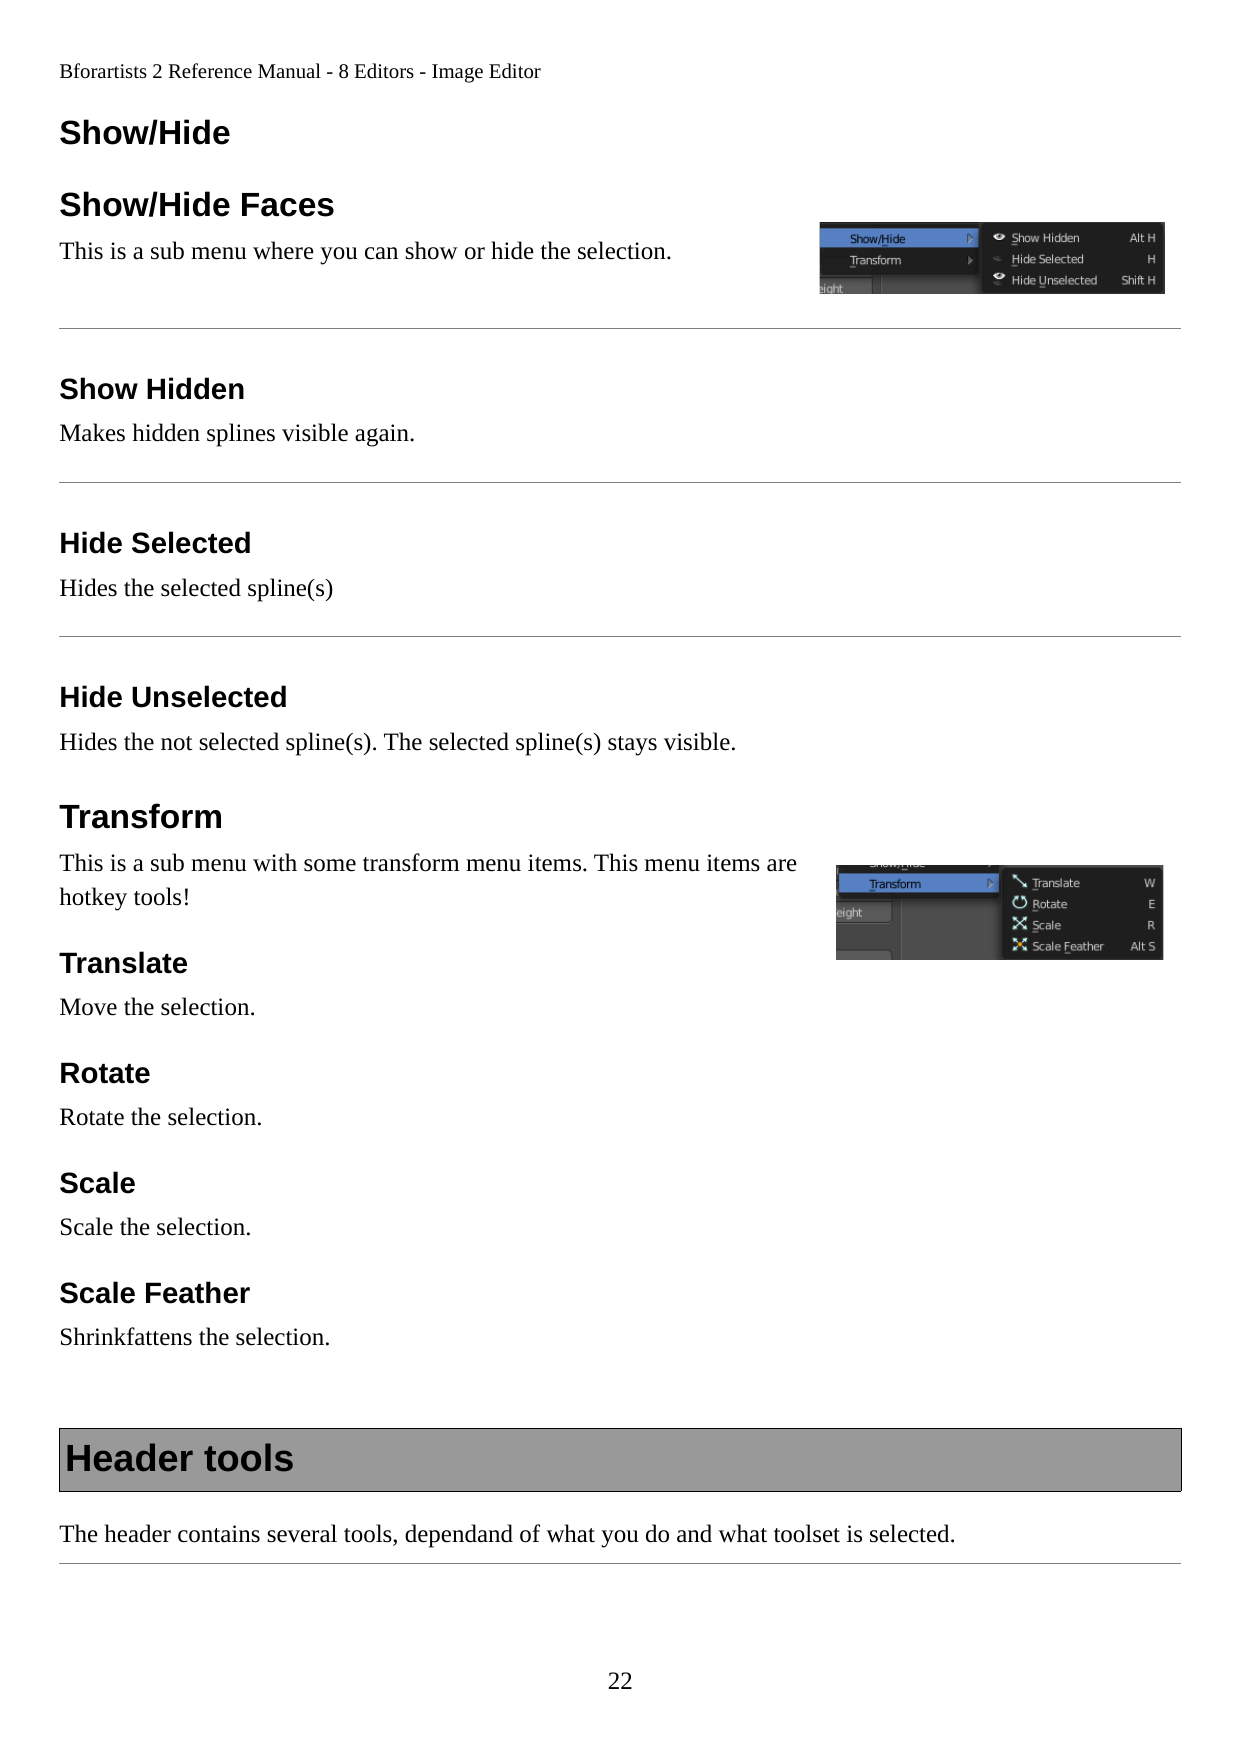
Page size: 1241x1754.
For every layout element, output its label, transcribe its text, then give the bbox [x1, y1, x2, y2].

text This is a sub menu with some transform menu items. This menu items are hotkey tools! [59, 848, 1181, 911]
subtitle Transform [59, 797, 1181, 835]
text Scale the selection. [59, 1212, 1181, 1241]
table_header Header tools [60, 1429, 1181, 1491]
text Rotate the selection. [59, 1102, 1181, 1131]
text This is a sub menu where you can show or hide the selection. [59, 236, 819, 264]
subtitle Hide Unselected [59, 680, 1181, 714]
subtitle Scale Feather [59, 1276, 1181, 1309]
text The header contains several tools, dependand of what you do and what toolset is selected. [59, 1519, 1181, 1548]
picture [836, 865, 1164, 960]
subtitle Scale [59, 1166, 1181, 1199]
text Makes hidden splines visible again. [59, 418, 1181, 447]
text Hides the selected spline(s) [59, 573, 1181, 601]
text Shrinkfattens the selection. [59, 1322, 1181, 1351]
subtitle Show Hidden [59, 372, 1181, 406]
text Hides the not selected spline(s). The selected spline(s) stays visible. [59, 727, 1181, 755]
subtitle Translate [59, 946, 1181, 979]
text Move the selection. [59, 992, 1181, 1021]
subtitle Rotate [59, 1056, 1181, 1089]
subtitle Show/Hide [59, 113, 1181, 151]
subtitle Show/Hide Faces [59, 184, 1181, 223]
subtitle Hide Selected [59, 526, 1181, 560]
picture [819, 222, 1165, 294]
